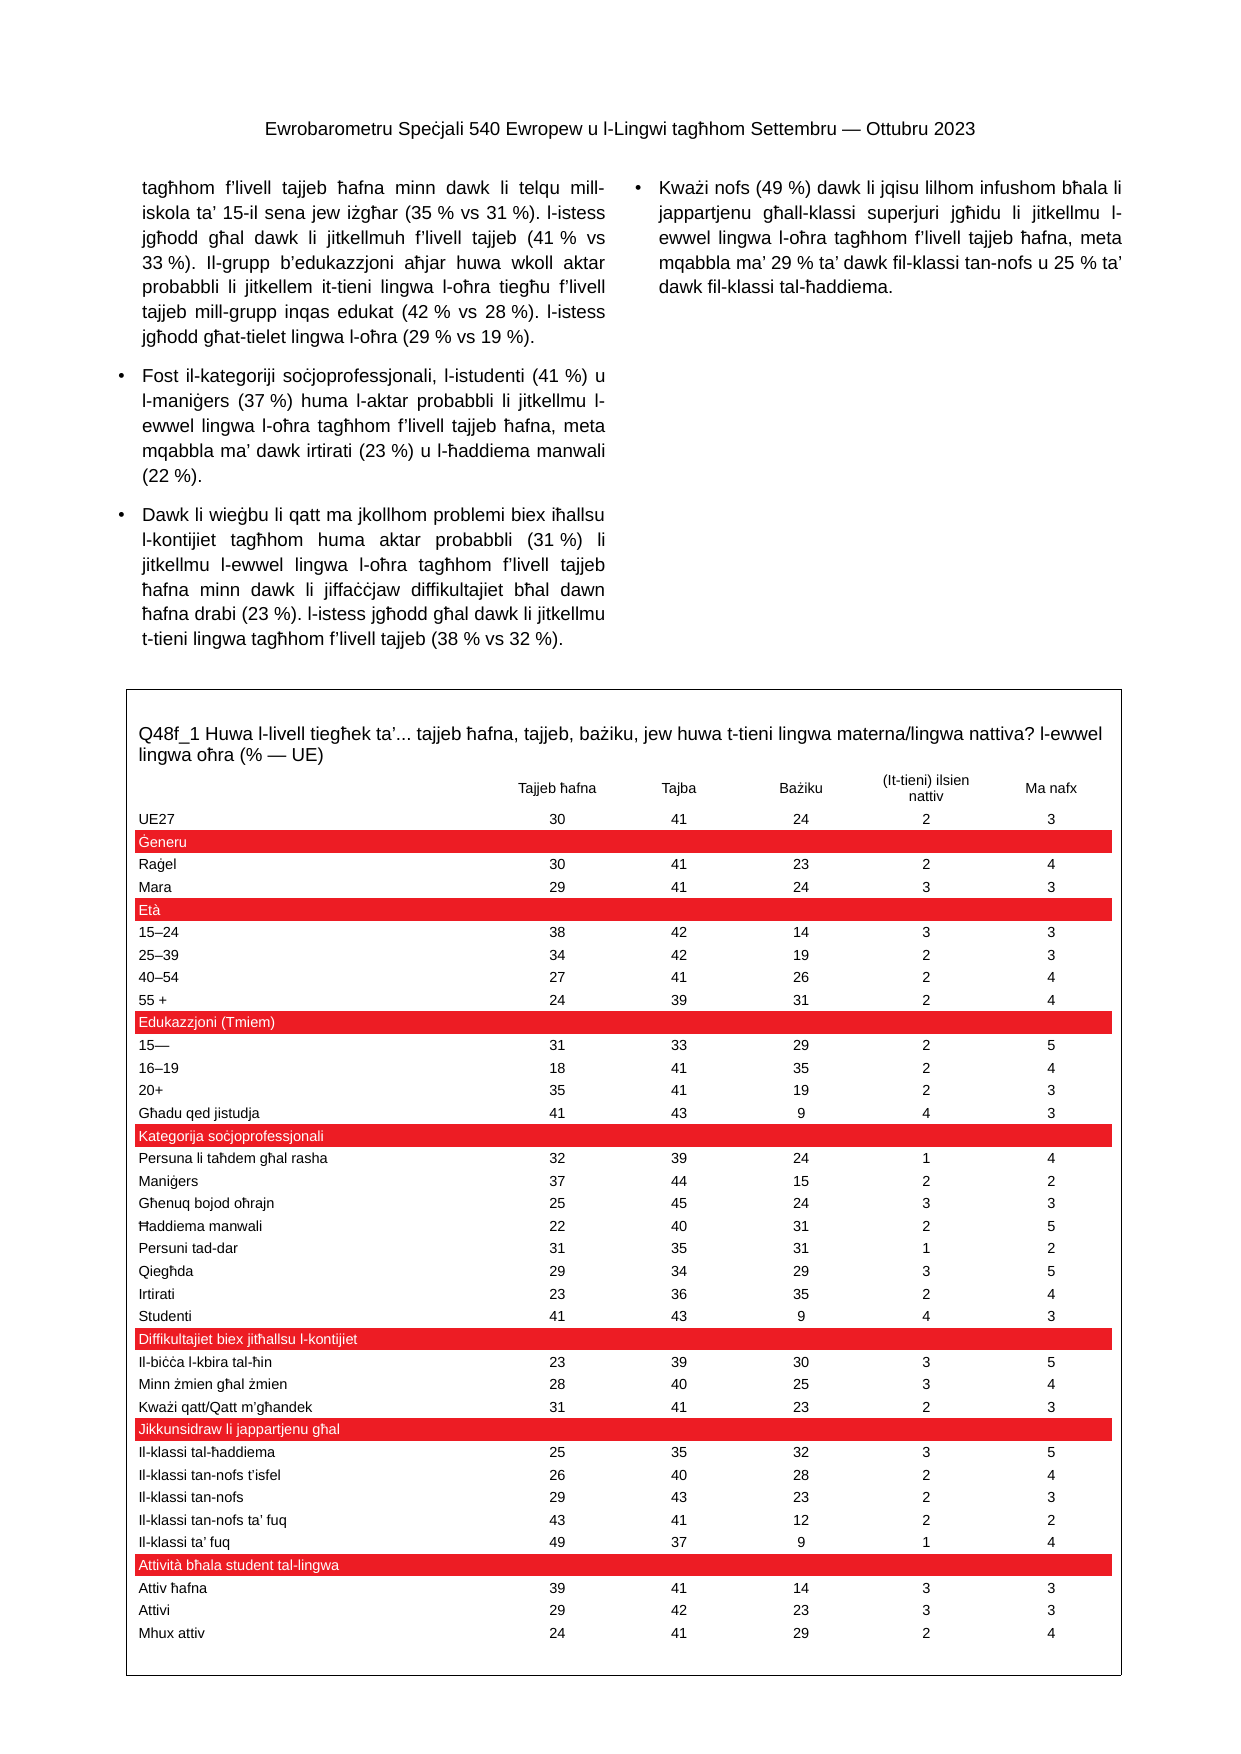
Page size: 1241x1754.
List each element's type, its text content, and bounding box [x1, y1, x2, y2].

table_cell Għenuq bojod oħrajn [135, 1192, 496, 1215]
table_cell Maniġers [135, 1170, 496, 1192]
table_cell 12 [740, 1509, 862, 1531]
table_cell 1 [862, 1531, 990, 1554]
table_cell [496, 1124, 618, 1147]
table_cell 5 [990, 1441, 1112, 1463]
table_cell 3 [990, 876, 1112, 898]
table_cell 23 [740, 1599, 862, 1622]
table_cell 40 [618, 1373, 740, 1396]
table_cell [496, 1418, 618, 1441]
table_cell 31 [740, 989, 862, 1011]
table_cell [740, 898, 862, 921]
table_cell 2 [862, 1283, 990, 1305]
table_cell 3 [862, 876, 990, 898]
table_cell 3 [862, 1192, 990, 1215]
table_cell 30 [496, 808, 618, 830]
table_cell 2 [862, 1622, 990, 1644]
table_cell Il-klassi tan-nofs [135, 1486, 496, 1508]
table_cell 38 [496, 921, 618, 943]
table_cell 25 [496, 1441, 618, 1463]
table_cell 29 [496, 1599, 618, 1622]
table_cell 4 [990, 1531, 1112, 1554]
table_cell 2 [862, 808, 990, 830]
table_cell [740, 1554, 862, 1576]
table_cell 15— [135, 1034, 496, 1056]
table_cell Il-klassi tal-ħaddiema [135, 1441, 496, 1463]
table_cell 27 [496, 966, 618, 989]
table_cell 42 [618, 944, 740, 966]
table_cell 3 [990, 808, 1112, 830]
table_cell Il-klassi tan-nofs ta’ fuq [135, 1509, 496, 1531]
table_cell 35 [496, 1079, 618, 1102]
table_cell 39 [496, 1576, 618, 1599]
table_cell 41 [618, 966, 740, 989]
table_cell 40 [618, 1215, 740, 1237]
table_cell 4 [990, 1463, 1112, 1486]
table_cell 3 [862, 1599, 990, 1622]
table_cell 4 [990, 1622, 1112, 1644]
table_cell 31 [496, 1237, 618, 1260]
table_cell 3 [862, 1373, 990, 1396]
table_cell Persuni tad-dar [135, 1237, 496, 1260]
table_cell 25 [740, 1373, 862, 1396]
table_cell 41 [618, 808, 740, 830]
table_cell 23 [496, 1350, 618, 1373]
table_cell 41 [618, 1056, 740, 1079]
table_cell 35 [618, 1441, 740, 1463]
table_cell 55 + [135, 989, 496, 1011]
table_cell [990, 1011, 1112, 1034]
table_cell Edukazzjoni (Tmiem) [135, 1011, 496, 1034]
table_cell [618, 1328, 740, 1350]
table_cell 14 [740, 1576, 862, 1599]
list Dawk li wieġbu li qatt ma jkollhom problemi biex iħallsu l-kontijiet tagħhom huma aktar probabbli (31 %) li jitkellmu l-ewwel lingwa l-oħra tagħhom f’livell tajjeb ħafna minn dawk li jiffaċċjaw diffikultajiet bħal dawn ħafna drabi (23 %). l-istess jgħodd għal dawk li jitkellmu t-tieni lingwa tagħhom f’livell tajjeb (38 % vs 32 %). [118, 504, 605, 649]
table_cell 25 [496, 1192, 618, 1215]
table_cell 1 [862, 1237, 990, 1260]
list Fost il-kategoriji soċjoprofessjonali, l-istudenti (41 %) u l-maniġers (37 %) huma l-aktar probabbli li jitkellmu l-ewwel lingwa l-oħra tagħhom f’livell tajjeb ħafna, meta mqabbla ma’ dawk irtirati (23 %) u l-ħaddiema manwali (22 %). [118, 365, 605, 486]
table_cell 5 [990, 1034, 1112, 1056]
table_cell 29 [740, 1034, 862, 1056]
table_cell 43 [618, 1486, 740, 1508]
table_cell UE27 [135, 808, 496, 830]
table_cell 4 [990, 1283, 1112, 1305]
table_cell 36 [618, 1283, 740, 1305]
table_cell Attività bħala student tal-lingwa [135, 1554, 496, 1576]
table_cell 19 [740, 1079, 862, 1102]
table_cell 3 [862, 1350, 990, 1373]
table_cell 3 [862, 921, 990, 943]
table_cell 2 [862, 1079, 990, 1102]
table_cell 3 [990, 1192, 1112, 1215]
table_cell 44 [618, 1170, 740, 1192]
table_cell 29 [740, 1622, 862, 1644]
table_cell 2 [862, 944, 990, 966]
table_cell 24 [496, 989, 618, 1011]
table_cell Attiv ħafna [135, 1576, 496, 1599]
table_cell 3 [862, 1260, 990, 1282]
table_cell 2 [862, 1396, 990, 1418]
table_cell 42 [618, 921, 740, 943]
table_cell 2 [862, 1034, 990, 1056]
table_cell [496, 1011, 618, 1034]
table_cell 41 [496, 1305, 618, 1328]
table_cell 4 [990, 1147, 1112, 1169]
table_cell 4 [990, 853, 1112, 876]
table_cell 1 [862, 1147, 990, 1169]
table_cell Irtirati [135, 1283, 496, 1305]
table_cell [862, 830, 990, 853]
table_cell 2 [862, 1486, 990, 1508]
table_cell 39 [618, 1147, 740, 1169]
table_cell 45 [618, 1192, 740, 1215]
table_cell 31 [496, 1396, 618, 1418]
table_cell [862, 898, 990, 921]
table_cell 31 [496, 1034, 618, 1056]
table_cell [618, 1011, 740, 1034]
table_cell 29 [496, 1486, 618, 1508]
table_cell 20+ [135, 1079, 496, 1102]
table_cell [990, 830, 1112, 853]
table_cell 40–54 [135, 966, 496, 989]
table_cell Minn żmien għal żmien [135, 1373, 496, 1396]
table_cell Studenti [135, 1305, 496, 1328]
table_cell 4 [990, 1373, 1112, 1396]
table_cell 15 [740, 1170, 862, 1192]
table_cell 4 [990, 966, 1112, 989]
table_cell 37 [496, 1170, 618, 1192]
table_cell 14 [740, 921, 862, 943]
table_cell Il-klassi tan-nofs t’isfel [135, 1463, 496, 1486]
table_cell [618, 1418, 740, 1441]
table_cell 34 [496, 944, 618, 966]
table_cell 39 [618, 989, 740, 1011]
table_cell [740, 1418, 862, 1441]
table_cell [990, 1554, 1112, 1576]
table_cell 9 [740, 1305, 862, 1328]
table_header Q48f_1 Huwa l-livell tiegħek ta’... tajjeb ħafna, tajjeb, bażiku, jew huwa t-tieni lingwa materna/lingwa nattiva? l-ewwel lingwa oħra (% — UE) [135, 720, 1112, 768]
table_cell 37 [618, 1531, 740, 1554]
table_cell Ġeneru [135, 830, 496, 853]
table_cell 18 [496, 1056, 618, 1079]
table_cell (It-tieni) ilsien nattiv [862, 769, 990, 808]
table_cell Attivi [135, 1599, 496, 1622]
table_cell Tajjeb ħafna [496, 769, 618, 808]
table_cell 19 [740, 944, 862, 966]
table_cell 29 [496, 876, 618, 898]
table_cell [740, 1328, 862, 1350]
table_cell [618, 1554, 740, 1576]
table_cell 9 [740, 1531, 862, 1554]
table_cell 26 [740, 966, 862, 989]
table_cell 4 [862, 1102, 990, 1124]
table_cell 4 [990, 1056, 1112, 1079]
table_cell 2 [862, 1463, 990, 1486]
table_cell [862, 1418, 990, 1441]
table_cell 49 [496, 1531, 618, 1554]
table_cell 16–19 [135, 1056, 496, 1079]
table_cell 2 [862, 989, 990, 1011]
table_cell 3 [862, 1441, 990, 1463]
table_cell Għadu qed jistudja [135, 1102, 496, 1124]
table_cell 4 [990, 989, 1112, 1011]
table_cell Kategorija soċjoprofessjonali [135, 1124, 496, 1147]
table_cell 2 [862, 853, 990, 876]
table_cell [618, 830, 740, 853]
table_cell [496, 830, 618, 853]
table_cell Ma nafx [990, 769, 1112, 808]
table_cell 32 [496, 1147, 618, 1169]
table_cell 2 [862, 1056, 990, 1079]
table_cell [496, 898, 618, 921]
table_cell Tajba [618, 769, 740, 808]
table_cell 41 [618, 1509, 740, 1531]
table_cell 24 [740, 1147, 862, 1169]
table_cell 3 [990, 1079, 1112, 1102]
table_cell [740, 1011, 862, 1034]
table_cell 3 [990, 1599, 1112, 1622]
table_cell [990, 1418, 1112, 1441]
table_cell Kważi qatt/Qatt m’għandek [135, 1396, 496, 1418]
list tagħhom f’livell tajjeb ħafna minn dawk li telqu mill-iskola ta’ 15-il sena jew iżgħar (35 % vs 31 %). l-istess jgħodd għal dawk li jitkellmuh f’livell tajjeb (41 % vs 33 %). Il-grupp b’edukazzjoni aħjar huwa wkoll aktar probabbli li jitkellem it-tieni lingwa l-oħra tiegħu f’livell tajjeb mill-grupp inqas edukat (42 % vs 28 %). l-istess jgħodd għat-tielet lingwa l-oħra (29 % vs 19 %). [118, 177, 605, 347]
table_cell 41 [618, 1079, 740, 1102]
table_cell 39 [618, 1350, 740, 1373]
table_cell [496, 1554, 618, 1576]
table_cell 5 [990, 1350, 1112, 1373]
table_cell 40 [618, 1463, 740, 1486]
table_cell 2 [862, 1509, 990, 1531]
table_cell 9 [740, 1102, 862, 1124]
table_cell Ħaddiema manwali [135, 1215, 496, 1237]
table_cell 4 [862, 1305, 990, 1328]
table_cell 23 [740, 1396, 862, 1418]
table_cell 5 [990, 1260, 1112, 1282]
table_cell [496, 1328, 618, 1350]
table_cell 2 [862, 1215, 990, 1237]
table_cell 23 [740, 853, 862, 876]
table_cell 24 [740, 808, 862, 830]
table_cell [740, 1124, 862, 1147]
table_cell [740, 830, 862, 853]
table_cell 3 [990, 1396, 1112, 1418]
table_cell [990, 898, 1112, 921]
table_cell [618, 1124, 740, 1147]
table_cell 28 [496, 1373, 618, 1396]
table_cell [862, 1011, 990, 1034]
table_cell 29 [740, 1260, 862, 1282]
table_cell [862, 1328, 990, 1350]
table_cell 41 [618, 853, 740, 876]
table_cell Persuna li taħdem għal rasha [135, 1147, 496, 1169]
table_cell 5 [990, 1215, 1112, 1237]
table_cell 29 [496, 1260, 618, 1282]
table_cell 26 [496, 1463, 618, 1486]
table_cell 23 [740, 1486, 862, 1508]
table_cell 35 [740, 1056, 862, 1079]
table_cell 3 [990, 1486, 1112, 1508]
table_cell 32 [740, 1441, 862, 1463]
table_cell 2 [990, 1170, 1112, 1192]
table_cell Qiegħda [135, 1260, 496, 1282]
table_cell 2 [862, 966, 990, 989]
table_cell 43 [618, 1305, 740, 1328]
table_cell 24 [740, 876, 862, 898]
table_cell Bażiku [740, 769, 862, 808]
table_cell [618, 898, 740, 921]
table_cell 3 [862, 1576, 990, 1599]
table_cell 2 [862, 1170, 990, 1192]
table_cell 42 [618, 1599, 740, 1622]
table_cell 3 [990, 921, 1112, 943]
table_cell 41 [618, 1576, 740, 1599]
table_cell Raġel [135, 853, 496, 876]
table_cell 3 [990, 1305, 1112, 1328]
table_cell 23 [496, 1283, 618, 1305]
table_cell 41 [618, 876, 740, 898]
table_cell 28 [740, 1463, 862, 1486]
table_cell 43 [496, 1509, 618, 1531]
table_cell 3 [990, 1102, 1112, 1124]
table_cell 24 [496, 1622, 618, 1644]
table_cell 3 [990, 944, 1112, 966]
table_cell 43 [618, 1102, 740, 1124]
table_cell [862, 1554, 990, 1576]
table_cell 31 [740, 1237, 862, 1260]
list Kważi nofs (49 %) dawk li jqisu lilhom infushom bħala li jappartjenu għall-klassi superjuri jgħidu li jitkellmu l-ewwel lingwa l-oħra tagħhom f’livell tajjeb ħafna, meta mqabbla ma’ 29 % ta’ dawk fil-klassi tan-nofs u 25 % ta’ dawk fil-klassi tal-ħaddiema. [635, 177, 1122, 298]
table_cell 3 [990, 1576, 1112, 1599]
table_cell 15–24 [135, 921, 496, 943]
table_cell Mhux attiv [135, 1622, 496, 1644]
table_cell 41 [618, 1396, 740, 1418]
table_cell Età [135, 898, 496, 921]
table_cell 35 [740, 1283, 862, 1305]
table_cell Diffikultajiet biex jitħallsu l-kontijiet [135, 1328, 496, 1350]
table_cell [990, 1328, 1112, 1350]
table_cell 25–39 [135, 944, 496, 966]
table_cell 41 [618, 1622, 740, 1644]
table_cell Jikkunsidraw li jappartjenu għal [135, 1418, 496, 1441]
table_cell Il-biċċa l-kbira tal-ħin [135, 1350, 496, 1373]
table_cell 24 [740, 1192, 862, 1215]
table_cell Il-klassi ta’ fuq [135, 1531, 496, 1554]
table_cell 31 [740, 1215, 862, 1237]
table_cell 22 [496, 1215, 618, 1237]
table_cell [862, 1124, 990, 1147]
table_cell 41 [496, 1102, 618, 1124]
table_cell [990, 1124, 1112, 1147]
table_cell 30 [496, 853, 618, 876]
table_cell Mara [135, 876, 496, 898]
table_cell 2 [990, 1509, 1112, 1531]
table_cell 2 [990, 1237, 1112, 1260]
list [127, 690, 1121, 1675]
table_cell 33 [618, 1034, 740, 1056]
table_cell 35 [618, 1237, 740, 1260]
table_cell 34 [618, 1260, 740, 1282]
table_cell [135, 769, 496, 808]
table_cell 30 [740, 1350, 862, 1373]
